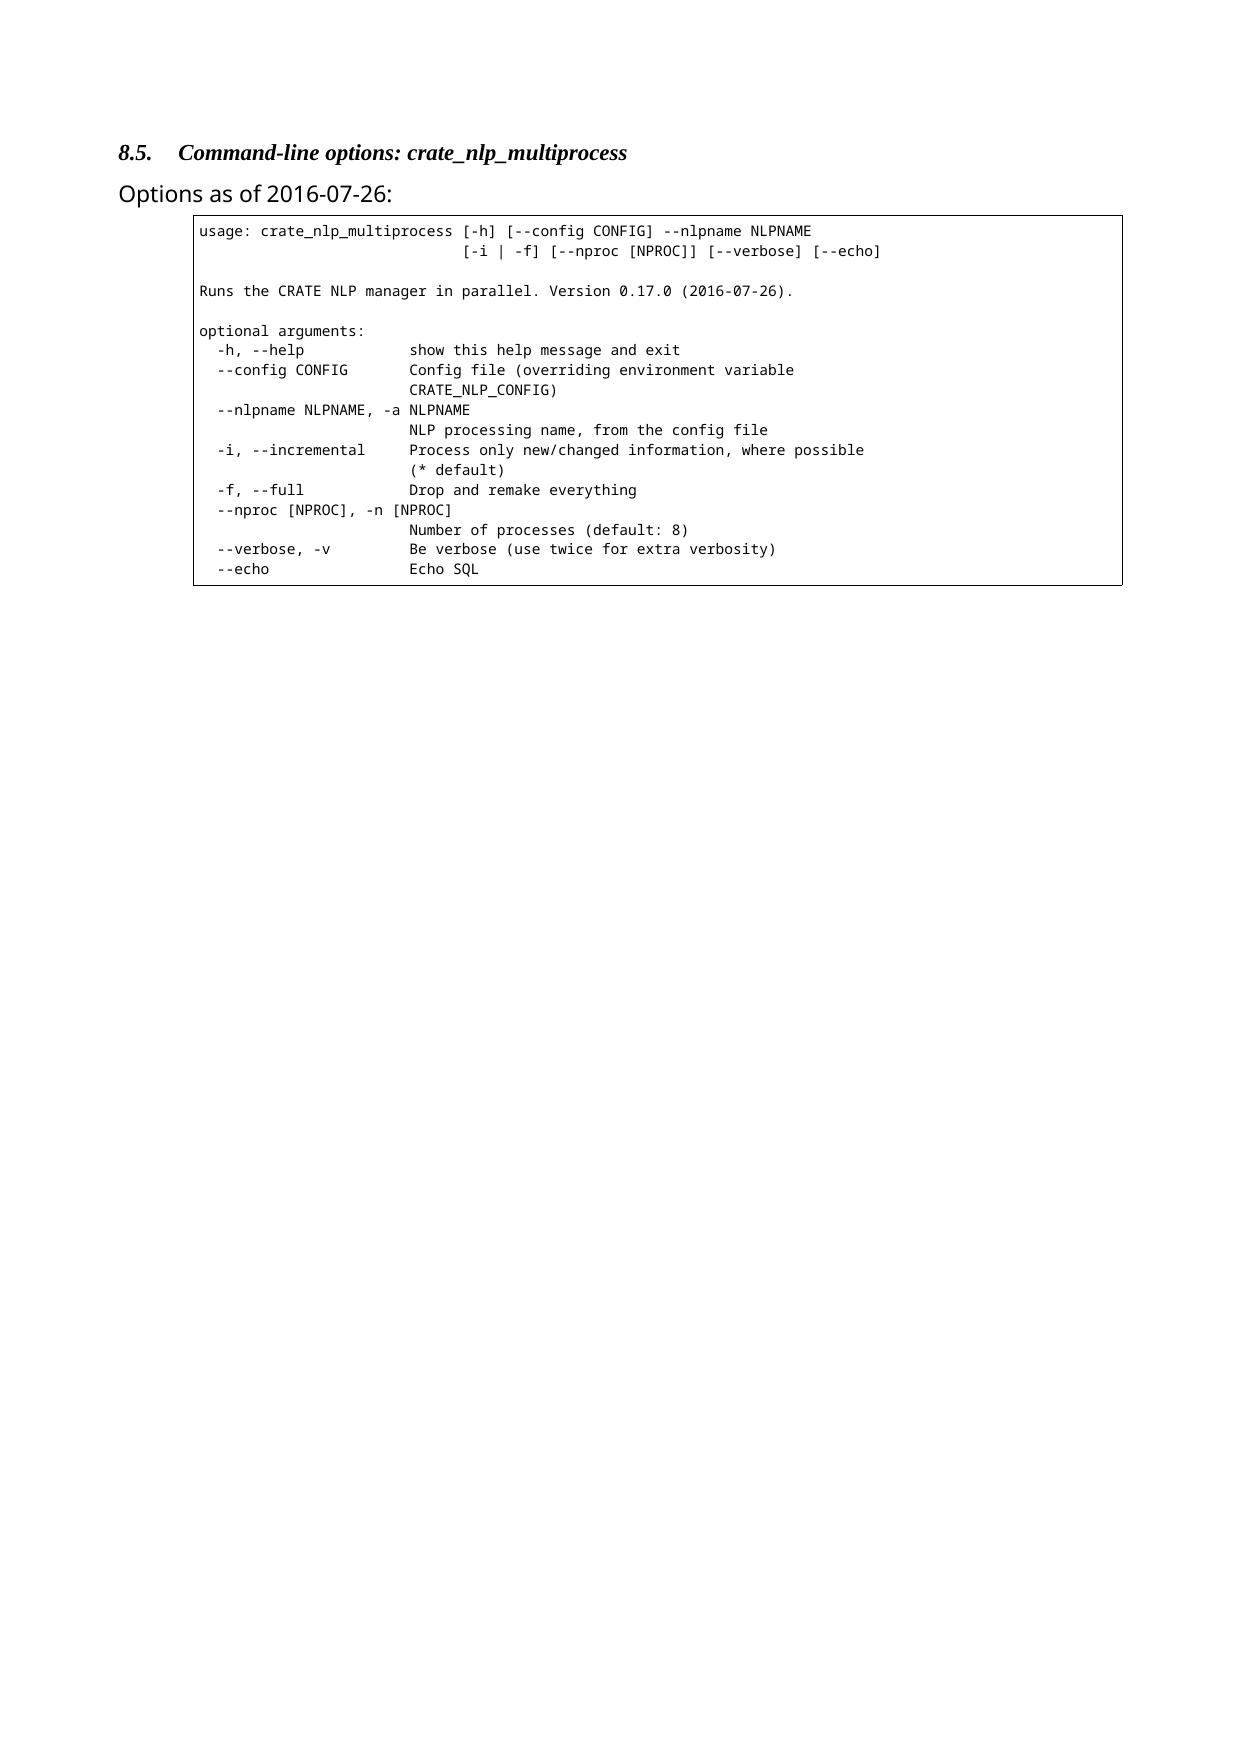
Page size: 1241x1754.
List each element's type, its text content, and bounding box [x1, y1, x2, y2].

subtitle Command-line options: crate_nlp_multiprocess [118, 139, 1122, 165]
text Options as of 2016-07-26: [118, 178, 1122, 209]
table_header usage: crate_nlp_multiprocess [-h] [--config CONFIG] --nlpname NLPNAME [-i | -f] [--nproc [NPROC]] [--verbose] [--echo] Runs the CRATE NLP manager in parallel. Version 0.17.0 (2016-07-26). optional arguments: -h, --help show this help message and exit --config CONFIG Config file (overriding environment variable CRATE_NLP_CONFIG) --nlpname NLPNAME, -a NLPNAME NLP processing name, from the config file -i, --incremental Process only new/changed information, where possible (* default) -f, --full Drop and remake everything --nproc [NPROC], -n [NPROC] Number of processes (default: 8) --verbose, -v Be verbose (use twice for extra verbosity) --echo Echo SQL [194, 216, 1122, 585]
